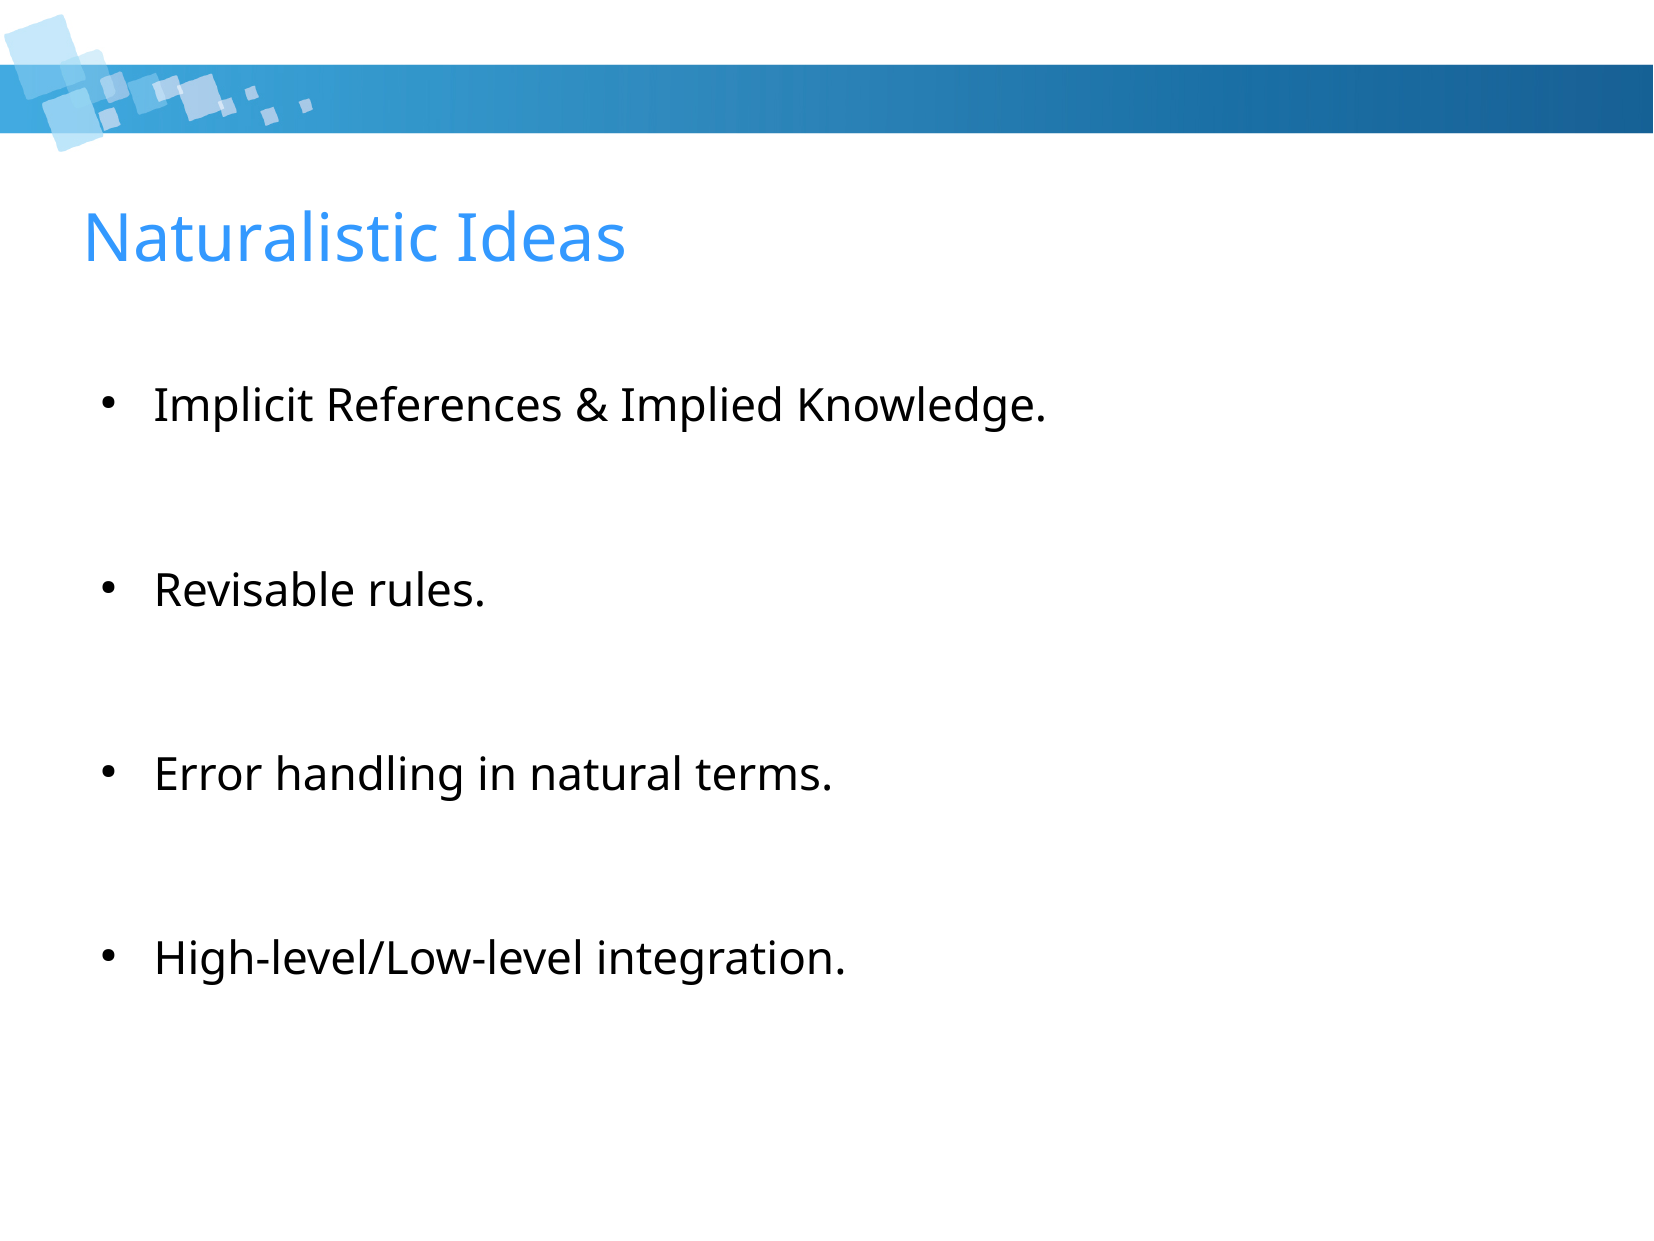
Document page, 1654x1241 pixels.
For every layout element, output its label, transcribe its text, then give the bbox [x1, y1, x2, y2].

picture [0, 0, 1653, 1238]
list Implicit References & Implied Knowledge. Revisable rules. Error handling in natural terms. High-level/Low-level integration. [82, 372, 1571, 1093]
title Naturalistic Ideas [82, 132, 1571, 340]
